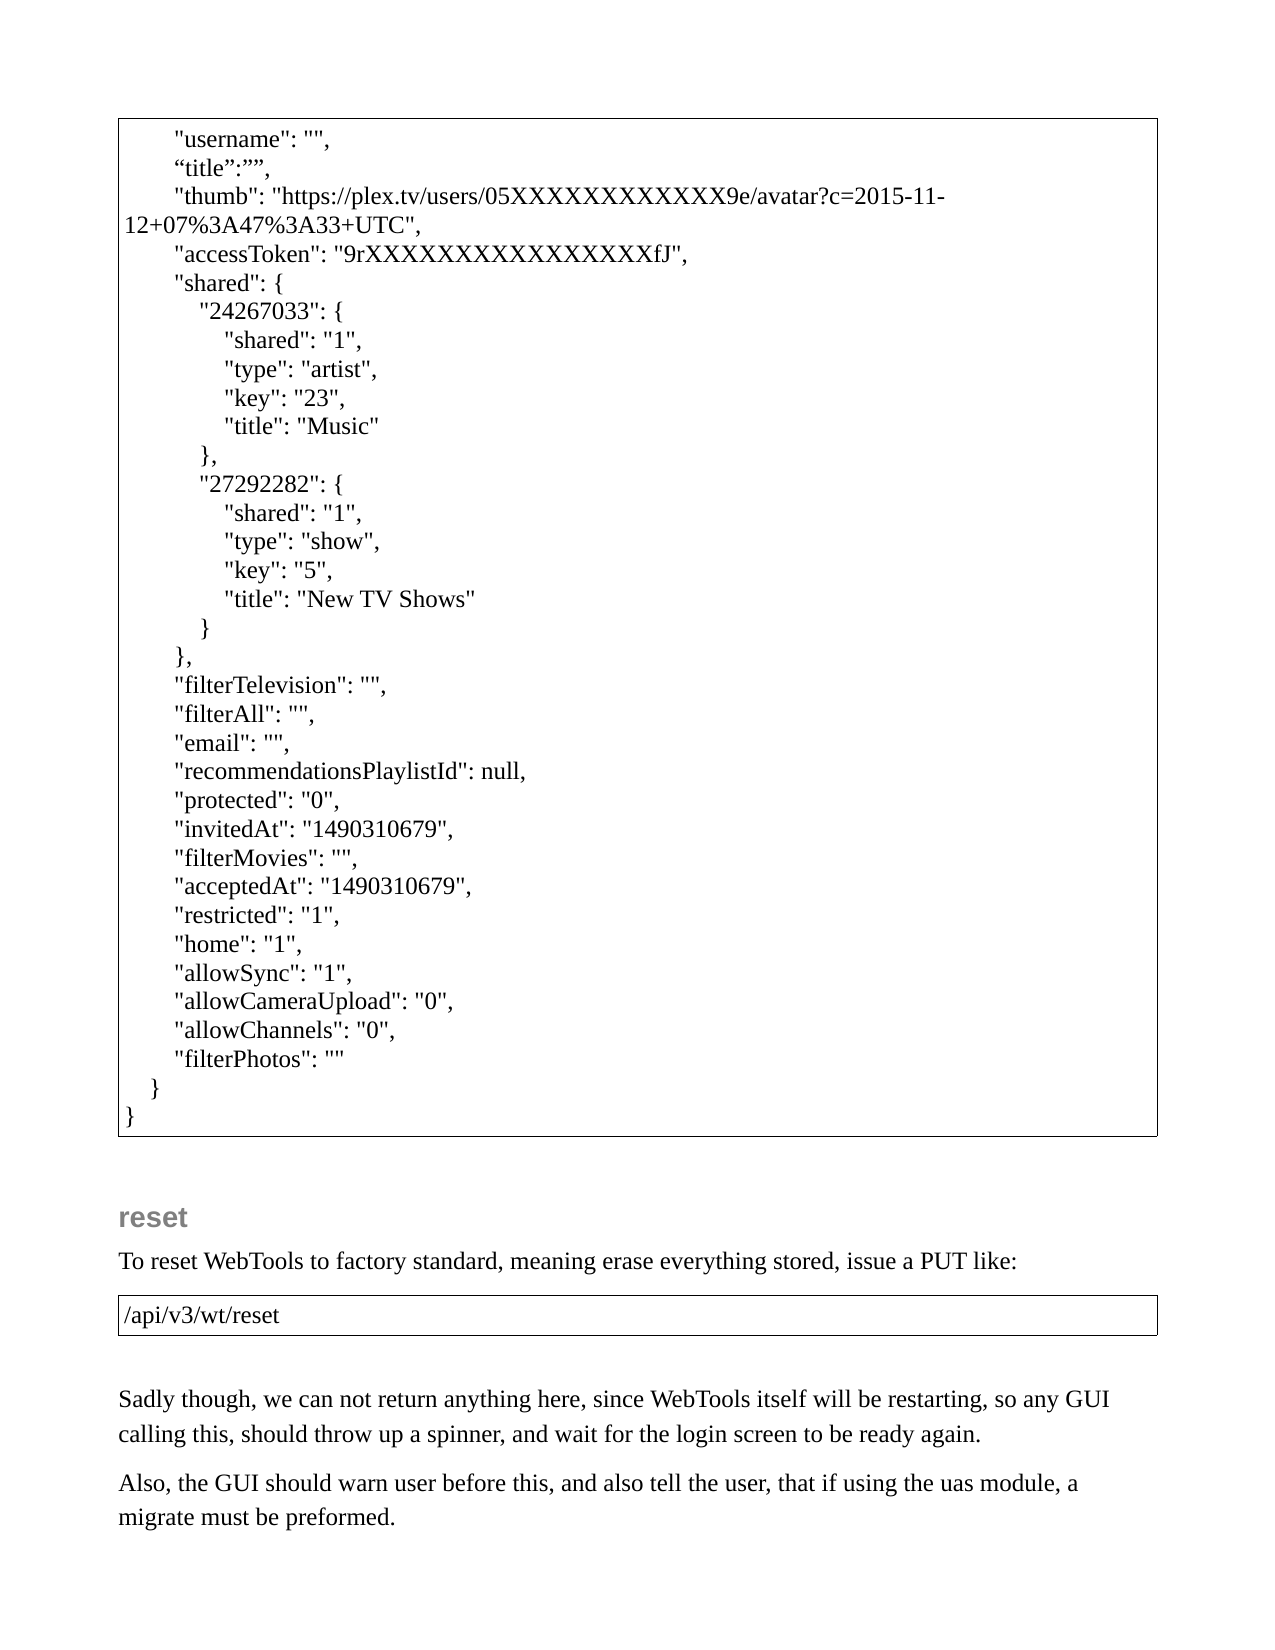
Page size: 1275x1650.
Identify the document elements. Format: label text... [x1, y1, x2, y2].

text Also, the GUI should warn user before this, and also tell the user, that if using the uas module, a migrate must be preformed. [118, 1468, 1157, 1531]
text To reset WebTools to factory standard, meaning erase everything stored, issue a PUT like: [118, 1246, 1157, 1274]
subtitle reset [118, 1200, 1157, 1233]
table_header "username": "", “title”:””, "thumb": "https://plex.tv/users/05XXXXXXXXXXXX9e/avatar?c=2015-11-12+07%3A47%3A33+UTC", "accessToken": "9rXXXXXXXXXXXXXXXXfJ", "shared": { "24267033": { "shared": "1", "type": "artist", "key": "23", "title": "Music" }, "27292282": { "shared": "1", "type": "show", "key": "5", "title": "New TV Shows" } }, "filterTelevision": "", "filterAll": "", "email": "", "recommendationsPlaylistId": null, "protected": "0", "invitedAt": "1490310679", "filterMovies": "", "acceptedAt": "1490310679", "restricted": "1", "home": "1", "allowSync": "1", "allowCameraUpload": "0", "allowChannels": "0", "filterPhotos": "" } } [119, 119, 1157, 1136]
text Sadly though, we can not return anything here, since WebTools itself will be restarting, so any GUI calling this, should throw up a spinner, and wait for the login screen to be ready again. [118, 1384, 1157, 1447]
table_header /api/v3/wt/reset [119, 1296, 1157, 1335]
